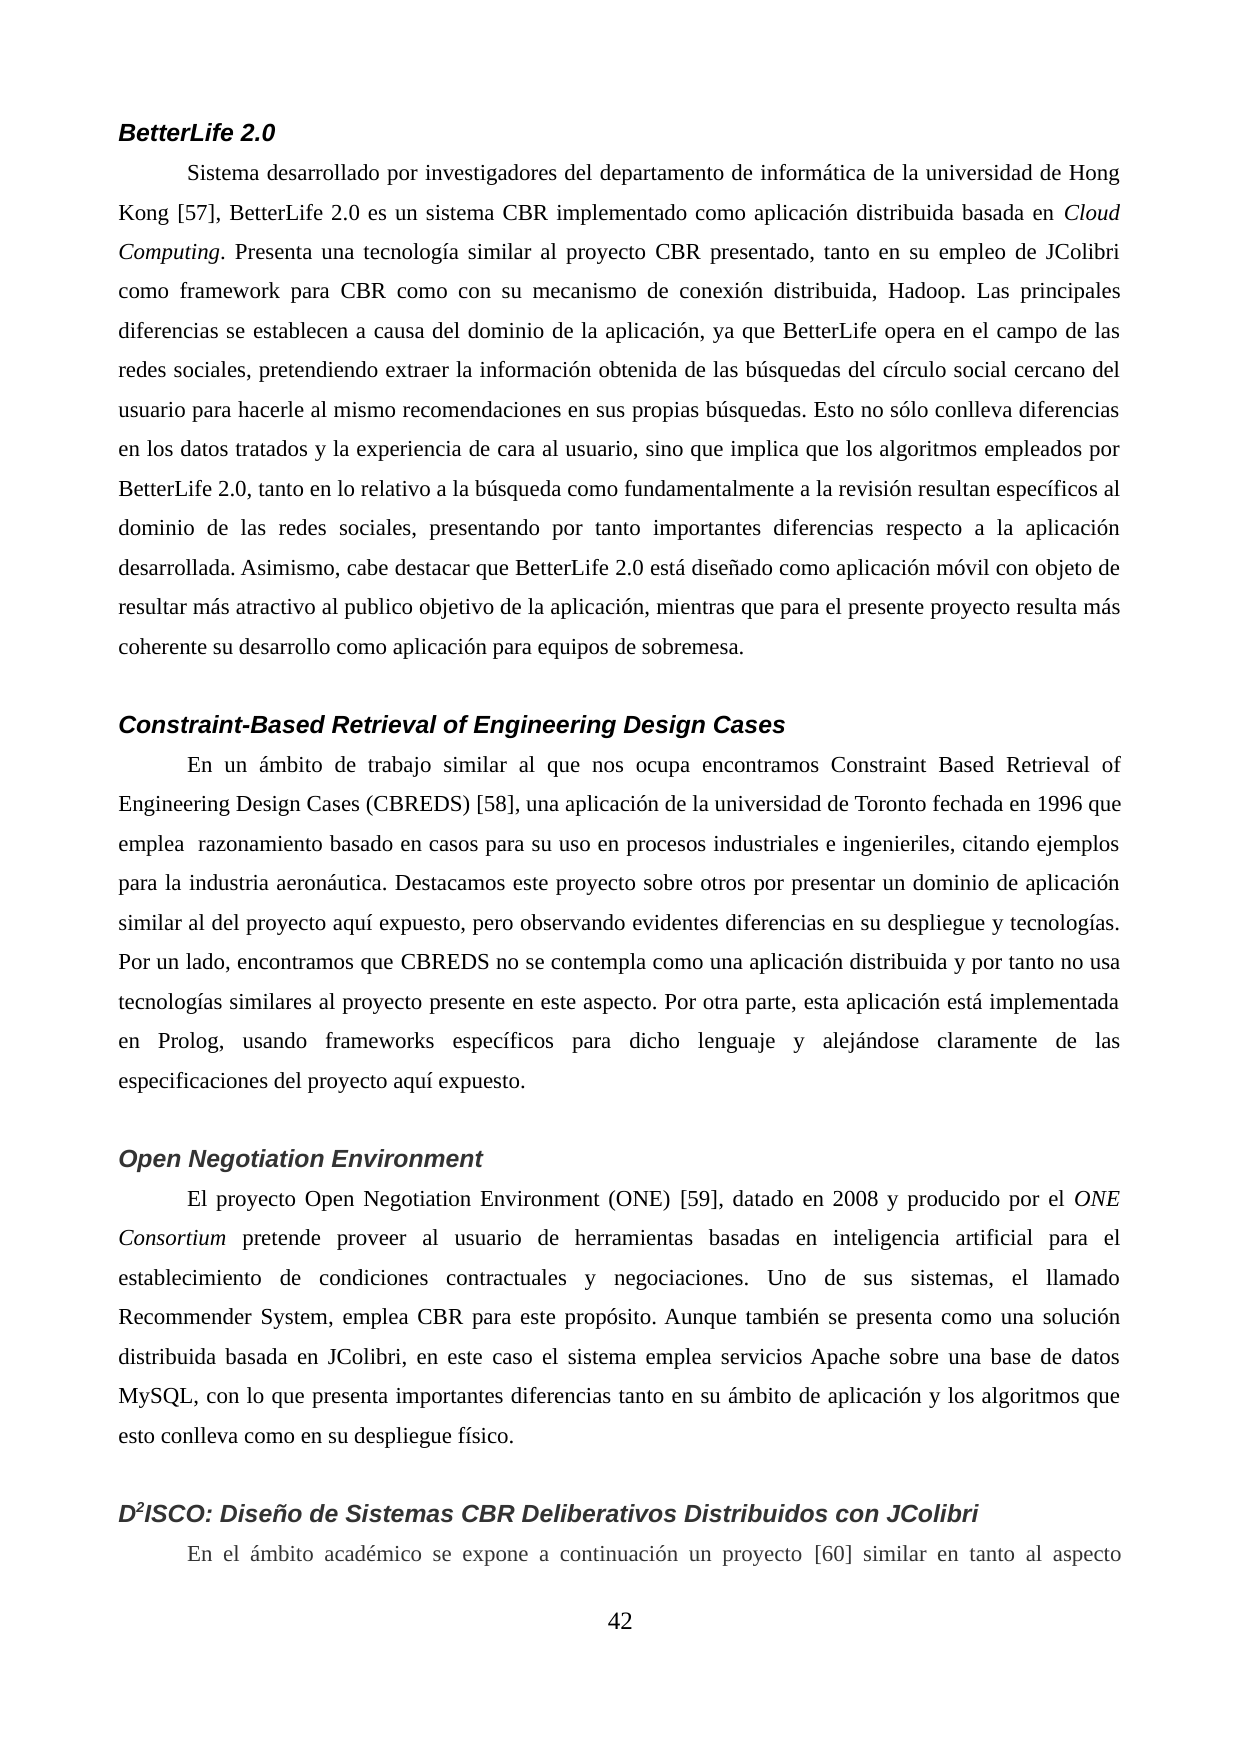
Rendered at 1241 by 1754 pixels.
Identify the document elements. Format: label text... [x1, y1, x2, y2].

text Sistema desarrollado por investigadores del departamento de informática de la universidad de Hong Kong [57], BetterLife 2.0 es un sistema CBR implementado como aplicación distribuida basada en Cloud Computing. Presenta una tecnología similar al proyecto CBR presentado, tanto en su empleo de JColibri como framework para CBR como con su mecanismo de conexión distribuida, Hadoop. Las principales diferencias se establecen a causa del dominio de la aplicación, ya que BetterLife opera en el campo de las redes sociales, pretendiendo extraer la información obtenida de las búsquedas del círculo social cercano del usuario para hacerle al mismo recomendaciones en sus propias búsquedas. Esto no sólo conlleva diferencias en los datos tratados y la experiencia de cara al usuario, sino que implica que los algoritmos empleados por BetterLife 2.0, tanto en lo relativo a la búsqueda como fundamentalmente a la revisión resultan específicos al dominio de las redes sociales, presentando por tanto importantes diferencias respecto a la aplicación desarrollada. Asimismo, cabe destacar que BetterLife 2.0 está diseñado como aplicación móvil con objeto de resultar más atractivo al publico objetivo de la aplicación, mientras que para el presente proyecto resulta más coherente su desarrollo como aplicación para equipos de sobremesa. [118, 159, 1122, 659]
text El proyecto Open Negotiation Environment (ONE) [59], datado en 2008 y producido por el ONE Consortium pretende proveer al usuario de herramientas basadas en inteligencia artificial para el establecimiento de condiciones contractuales y negociaciones. Uno de sus sistemas, el llamado Recommender System, emplea CBR para este propósito. Aunque también se presenta como una solución distribuida basada en JColibri, en este caso el sistema emplea servicios Apache sobre una base de datos MySQL, con lo que presenta importantes diferencias tanto en su ámbito de aplicación y los algoritmos que esto conlleva como en su despliegue físico. [118, 1185, 1122, 1448]
text En el ámbito académico se expone a continuación un proyecto [60] similar en tanto al aspecto [118, 1540, 1122, 1566]
subtitle BetterLife 2.0 [118, 118, 1122, 147]
subtitle D2ISCO: Diseño de Sistemas CBR Deliberativos Distribuidos con JColibri [118, 1499, 1122, 1527]
subtitle Constraint-Based Retrieval of Engineering Design Cases [118, 710, 1122, 738]
subtitle Open Negotiation Environment [118, 1144, 1122, 1172]
text En un ámbito de trabajo similar al que nos ocupa encontramos Constraint Based Retrieval of Engineering Design Cases (CBREDS) [58], una aplicación de la universidad de Toronto fechada en 1996 que emplea razonamiento basado en casos para su uso en procesos industriales e ingenieriles, citando ejemplos para la industria aeronáutica. Destacamos este proyecto sobre otros por presentar un dominio de aplicación similar al del proyecto aquí expuesto, pero observando evidentes diferencias en su despliegue y tecnologías. Por un lado, encontramos que CBREDS no se contempla como una aplicación distribuida y por tanto no usa tecnologías similares al proyecto presente en este aspecto. Por otra parte, esta aplicación está implementada en Prolog, usando frameworks específicos para dicho lenguaje y alejándose claramente de las especificaciones del proyecto aquí expuesto. [118, 751, 1122, 1093]
